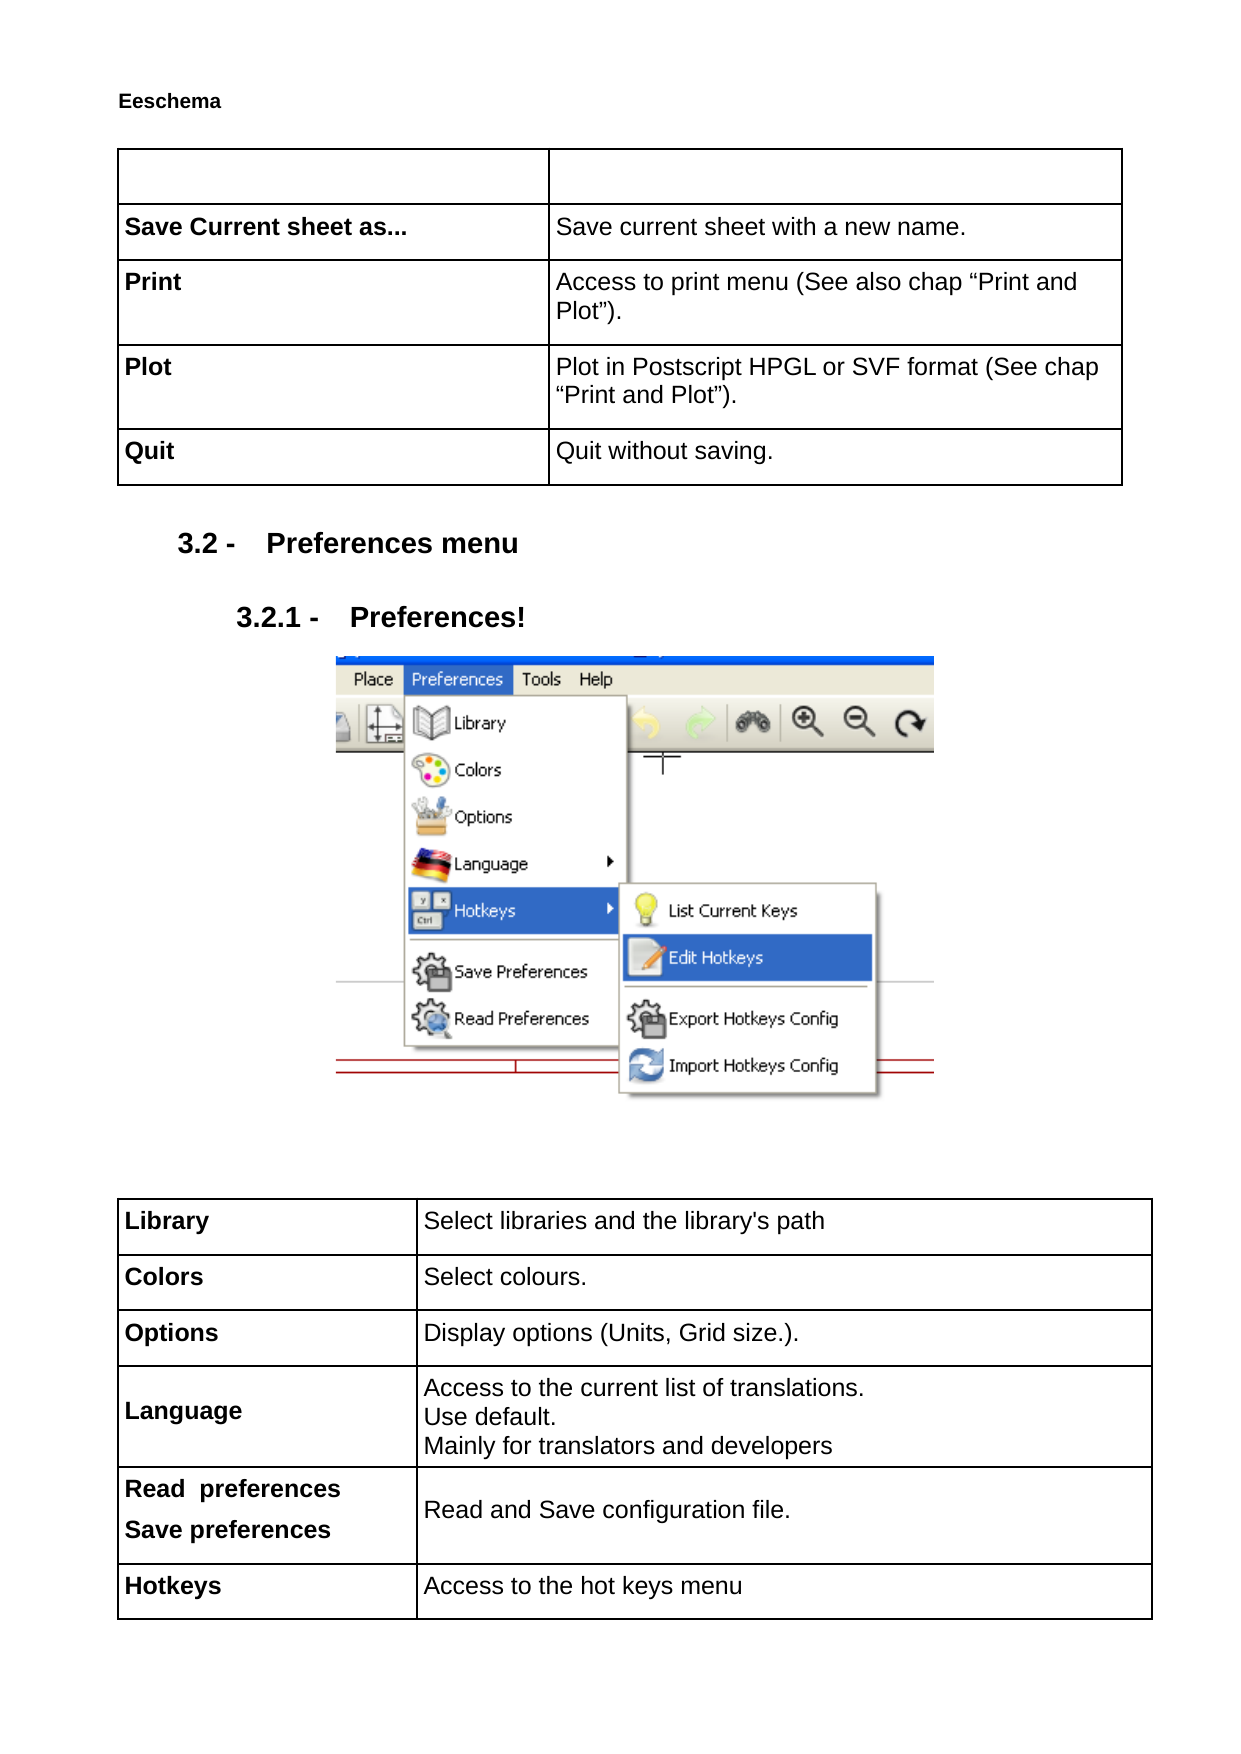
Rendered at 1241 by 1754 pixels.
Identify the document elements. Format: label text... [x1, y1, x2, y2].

table_cell Print [119, 261, 548, 343]
table_cell Save Current sheet as... [119, 205, 548, 259]
table_cell Language [119, 1367, 416, 1466]
picture [335, 656, 934, 1169]
table_cell Plot in Postscript HPGL or SVF format (See chap “Print and Plot”). [550, 346, 1121, 428]
table_cell Access to the current list of translations. Use default. Mainly for translators and developers [418, 1367, 1151, 1466]
table_cell Access to print menu (See also chap “Print and Plot”). [550, 261, 1121, 343]
table_cell Quit [119, 430, 548, 484]
table_cell Quit without saving. [550, 430, 1121, 484]
table_cell [119, 150, 548, 203]
table_cell Options [119, 1311, 416, 1365]
table_cell Plot [119, 346, 548, 428]
table_cell Access to the hot keys menu [418, 1565, 1151, 1618]
table_cell Hotkeys [119, 1565, 416, 1618]
table_cell Colors [119, 1256, 416, 1309]
table_cell [550, 150, 1121, 203]
subtitle Preferences menu [177, 526, 1152, 560]
subtitle Preferences! [236, 600, 1152, 634]
table_cell Save current sheet with a new name. [550, 205, 1121, 259]
table_cell Read preferences Save preferences [119, 1468, 416, 1563]
table_cell Read and Save configuration file. [418, 1468, 1151, 1563]
table_cell Display options (Units, Grid size.). [418, 1311, 1151, 1365]
table_cell Select colours. [418, 1256, 1151, 1309]
table_header Select libraries and the library's path [418, 1200, 1151, 1253]
table_header Library [119, 1200, 416, 1253]
